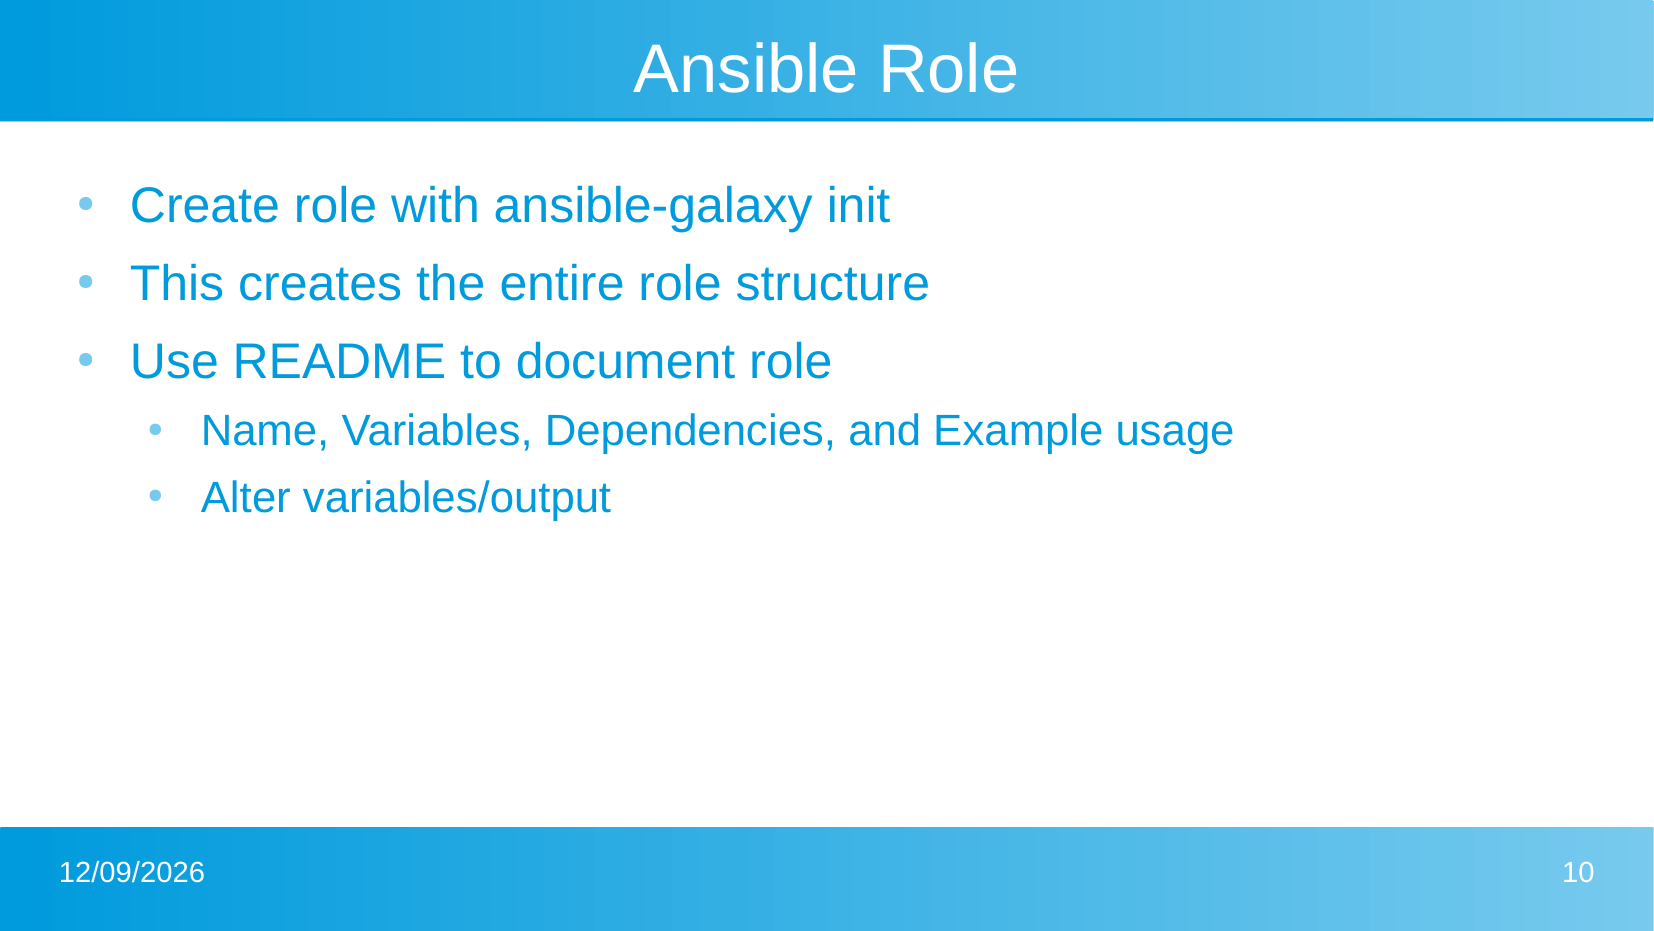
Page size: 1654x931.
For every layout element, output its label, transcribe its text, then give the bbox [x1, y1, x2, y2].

title Ansible Role [59, 29, 1595, 108]
list Create role with ansible-galaxy init This creates the entire role structure Use README to document role Name, Variables, Dependencies, and Example usage Alter variables/output [59, 177, 1595, 768]
